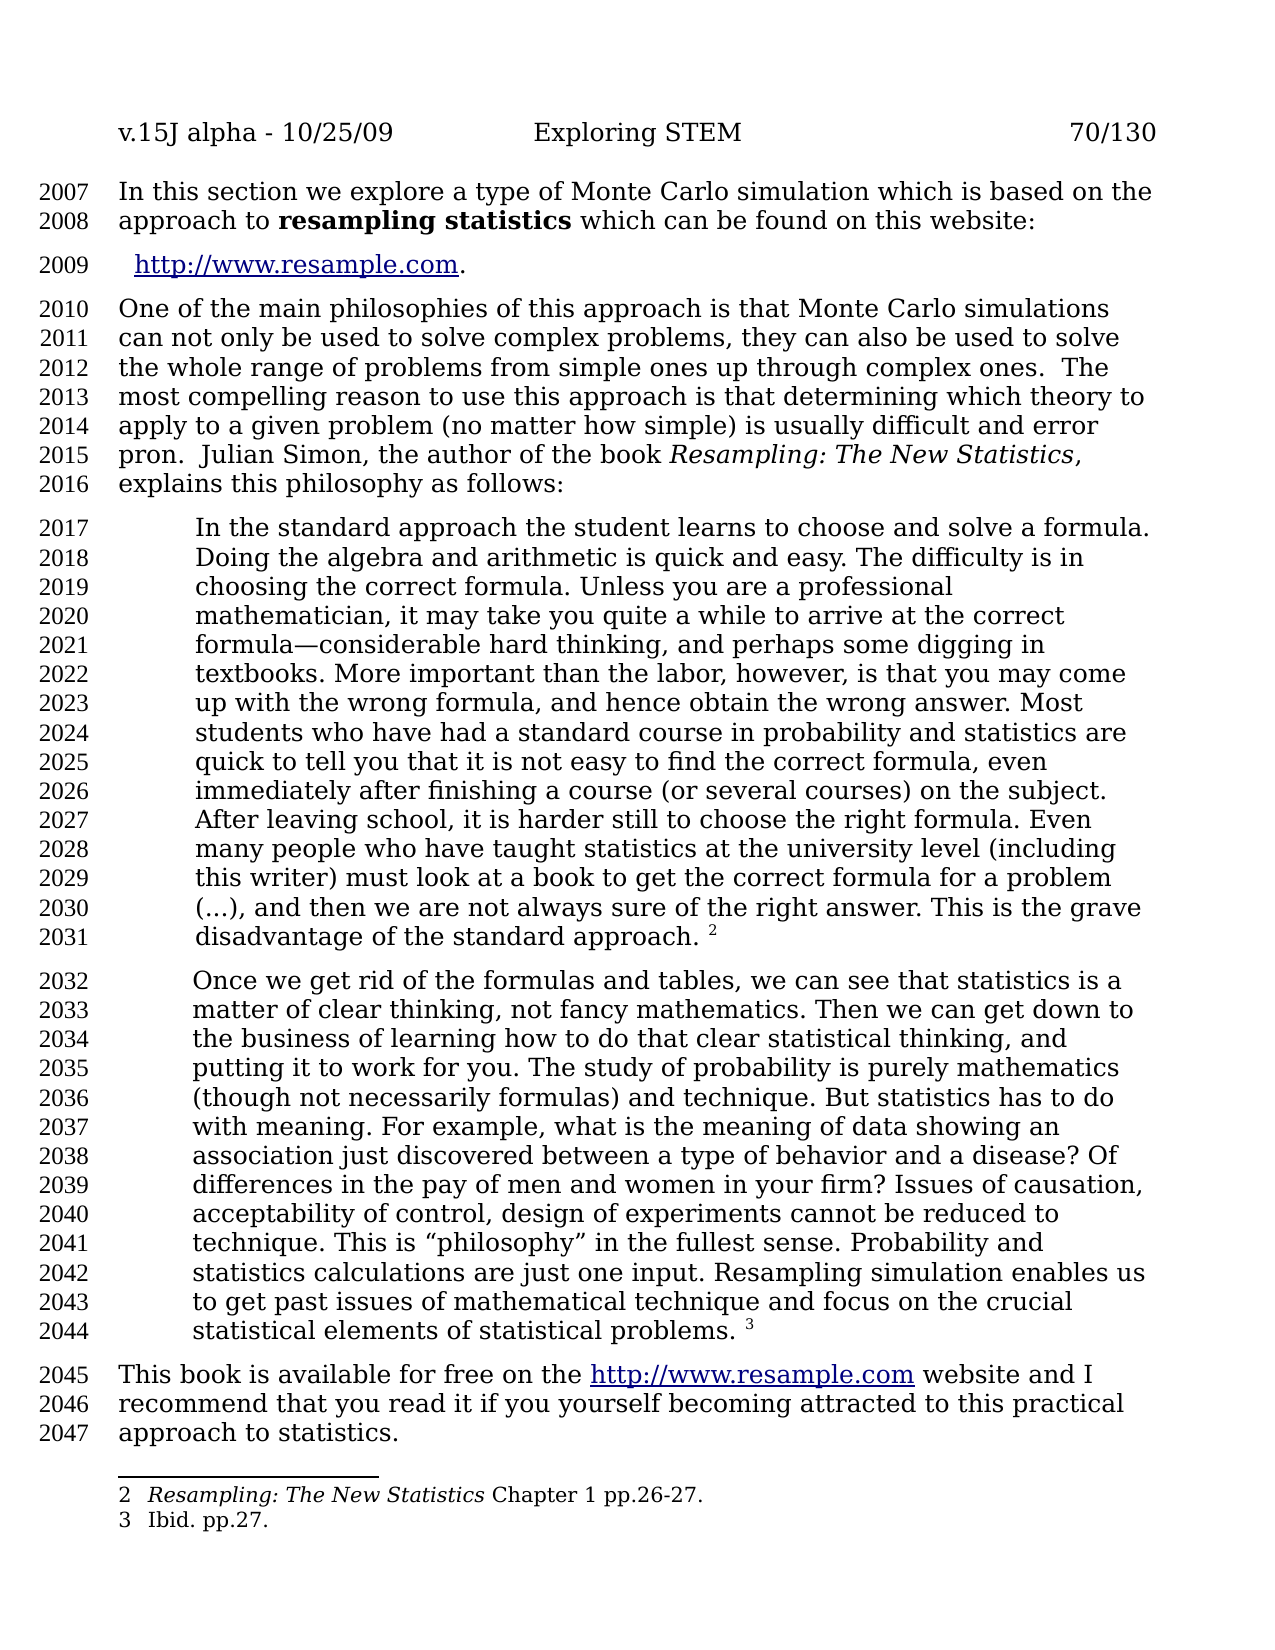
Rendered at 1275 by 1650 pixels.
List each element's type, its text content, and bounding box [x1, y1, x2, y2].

text This book is available for free on the http://www.resample.com website and I recommend that you read it if you yourself becoming attracted to this practical approach to statistics. [118, 1360, 1157, 1448]
text Ibid. pp.27. [118, 1508, 1157, 1532]
text Resampling: The New Statistics Chapter 1 pp.26-27. [118, 1483, 1157, 1508]
text http://www.resample.com. [118, 250, 1157, 279]
text Once we get rid of the formulas and tables, we can see that statistics is a matter of clear thinking, not fancy mathematics. Then we can get down to the business of learning how to do that clear statistical thinking, and putting it to work for you. The study of probability is purely mathematics (though not necessarily formulas) and technique. But statistics has to do with meaning. For example, what is the meaning of data showing an association just discovered between a type of behavior and a disease? Of differences in the pay of men and women in your firm? Issues of causation, acceptability of control, design of experiments cannot be reduced to technique. This is “philosophy” in the fullest sense. Probability and statistics calculations are just one input. Resampling simulation enables us to get past issues of mathematical technique and focus on the crucial statistical elements of statistical problems. [192, 966, 1157, 1345]
text In this section we explore a type of Monte Carlo simulation which is based on the approach to resampling statistics which can be found on this website: [118, 177, 1157, 235]
text In the standard approach the student learns to choose and solve a formula. Doing the algebra and arithmetic is quick and easy. The difficulty is in choosing the correct formula. Unless you are a professional mathematician, it may take you quite a while to arrive at the correct formula—considerable hard thinking, and perhaps some digging in textbooks. More important than the labor, however, is that you may come up with the wrong formula, and hence obtain the wrong answer. Most students who have had a standard course in probability and statistics are quick to tell you that it is not easy to find the correct formula, even immediately after finishing a course (or several courses) on the subject. After leaving school, it is harder still to choose the right formula. Even many people who have taught statistics at the university level (including this writer) must look at a book to get the correct formula for a problem (...), and then we are not always sure of the right answer. This is the grave disadvantage of the standard approach. [195, 514, 1157, 951]
text One of the main philosophies of this approach is that Monte Carlo simulations can not only be used to solve complex problems, they can also be used to solve the whole range of problems from simple ones up through complex ones. The most compelling reason to use this approach is that determining which theory to apply to a given problem (no matter how simple) is usually difficult and error pron. Julian Simon, the author of the book Resampling: The New Statistics, explains this philosophy as follows: [118, 294, 1157, 499]
